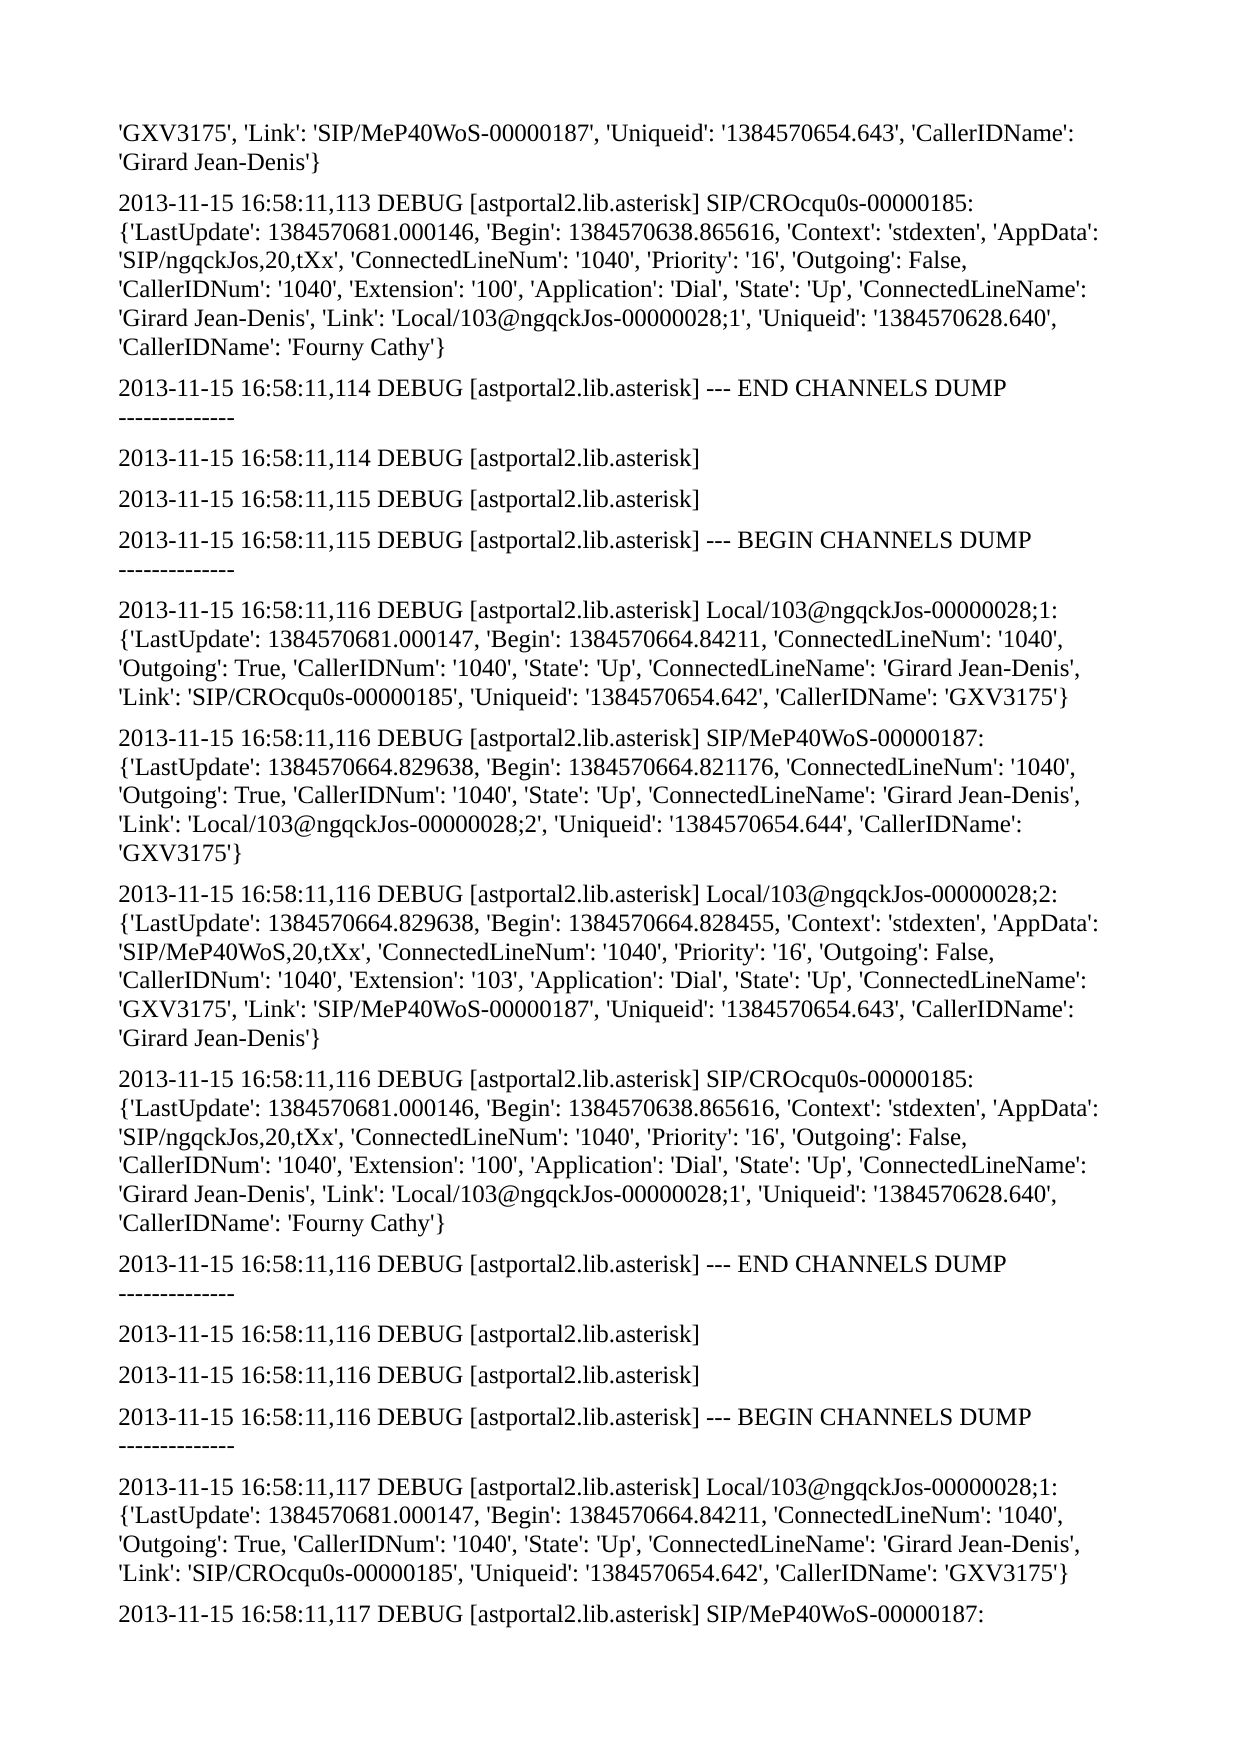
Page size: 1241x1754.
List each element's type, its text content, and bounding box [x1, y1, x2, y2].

text 2013-11-15 16:58:11,116 DEBUG [astportal2.lib.asterisk] [118, 1319, 1122, 1348]
text 2013-11-15 16:58:11,116 DEBUG [astportal2.lib.asterisk] Local/103@ngqckJos-00000028;2: {'LastUpdate': 1384570664.829638, 'Begin': 1384570664.828455, 'Context': 'stdexten', 'AppData': 'SIP/MeP40WoS,20,tXx', 'ConnectedLineNum': '1040', 'Priority': '16', 'Outgoing': False, 'CallerIDNum': '1040', 'Extension': '103', 'Application': 'Dial', 'State': 'Up', 'ConnectedLineName': 'GXV3175', 'Link': 'SIP/MeP40WoS-00000187', 'Uniqueid': '1384570654.643', 'CallerIDName': 'Girard Jean-Denis'} [118, 879, 1122, 1052]
text 2013-11-15 16:58:11,114 DEBUG [astportal2.lib.asterisk] --- END CHANNELS DUMP -------------- [118, 373, 1122, 431]
text 2013-11-15 16:58:11,116 DEBUG [astportal2.lib.asterisk] --- BEGIN CHANNELS DUMP -------------- [118, 1402, 1122, 1459]
text 2013-11-15 16:58:11,113 DEBUG [astportal2.lib.asterisk] SIP/CROcqu0s-00000185: {'LastUpdate': 1384570681.000146, 'Begin': 1384570638.865616, 'Context': 'stdexten', 'AppData': 'SIP/ngqckJos,20,tXx', 'ConnectedLineNum': '1040', 'Priority': '16', 'Outgoing': False, 'CallerIDNum': '1040', 'Extension': '100', 'Application': 'Dial', 'State': 'Up', 'ConnectedLineName': 'Girard Jean-Denis', 'Link': 'Local/103@ngqckJos-00000028;1', 'Uniqueid': '1384570628.640', 'CallerIDName': 'Fourny Cathy'} [118, 188, 1122, 361]
text 2013-11-15 16:58:11,116 DEBUG [astportal2.lib.asterisk] SIP/MeP40WoS-00000187: {'LastUpdate': 1384570664.829638, 'Begin': 1384570664.821176, 'ConnectedLineNum': '1040', 'Outgoing': True, 'CallerIDNum': '1040', 'State': 'Up', 'ConnectedLineName': 'Girard Jean-Denis', 'Link': 'Local/103@ngqckJos-00000028;2', 'Uniqueid': '1384570654.644', 'CallerIDName': 'GXV3175'} [118, 723, 1122, 867]
text 2013-11-15 16:58:11,116 DEBUG [astportal2.lib.asterisk] [118, 1361, 1122, 1389]
text 2013-11-15 16:58:11,117 DEBUG [astportal2.lib.asterisk] SIP/MeP40WoS-00000187: [118, 1599, 1122, 1628]
text 2013-11-15 16:58:11,116 DEBUG [astportal2.lib.asterisk] Local/103@ngqckJos-00000028;1: {'LastUpdate': 1384570681.000147, 'Begin': 1384570664.84211, 'ConnectedLineNum': '1040', 'Outgoing': True, 'CallerIDNum': '1040', 'State': 'Up', 'ConnectedLineName': 'Girard Jean-Denis', 'Link': 'SIP/CROcqu0s-00000185', 'Uniqueid': '1384570654.642', 'CallerIDName': 'GXV3175'} [118, 596, 1122, 711]
text 2013-11-15 16:58:11,115 DEBUG [astportal2.lib.asterisk] [118, 484, 1122, 513]
text 2013-11-15 16:58:11,116 DEBUG [astportal2.lib.asterisk] SIP/CROcqu0s-00000185: {'LastUpdate': 1384570681.000146, 'Begin': 1384570638.865616, 'Context': 'stdexten', 'AppData': 'SIP/ngqckJos,20,tXx', 'ConnectedLineNum': '1040', 'Priority': '16', 'Outgoing': False, 'CallerIDNum': '1040', 'Extension': '100', 'Application': 'Dial', 'State': 'Up', 'ConnectedLineName': 'Girard Jean-Denis', 'Link': 'Local/103@ngqckJos-00000028;1', 'Uniqueid': '1384570628.640', 'CallerIDName': 'Fourny Cathy'} [118, 1064, 1122, 1237]
text 'GXV3175', 'Link': 'SIP/MeP40WoS-00000187', 'Uniqueid': '1384570654.643', 'CallerIDName': 'Girard Jean-Denis'} [118, 118, 1122, 176]
text 2013-11-15 16:58:11,115 DEBUG [astportal2.lib.asterisk] --- BEGIN CHANNELS DUMP -------------- [118, 526, 1122, 583]
text 2013-11-15 16:58:11,116 DEBUG [astportal2.lib.asterisk] --- END CHANNELS DUMP -------------- [118, 1249, 1122, 1307]
text 2013-11-15 16:58:11,117 DEBUG [astportal2.lib.asterisk] Local/103@ngqckJos-00000028;1: {'LastUpdate': 1384570681.000147, 'Begin': 1384570664.84211, 'ConnectedLineNum': '1040', 'Outgoing': True, 'CallerIDNum': '1040', 'State': 'Up', 'ConnectedLineName': 'Girard Jean-Denis', 'Link': 'SIP/CROcqu0s-00000185', 'Uniqueid': '1384570654.642', 'CallerIDName': 'GXV3175'} [118, 1472, 1122, 1587]
text 2013-11-15 16:58:11,114 DEBUG [astportal2.lib.asterisk] [118, 443, 1122, 472]
